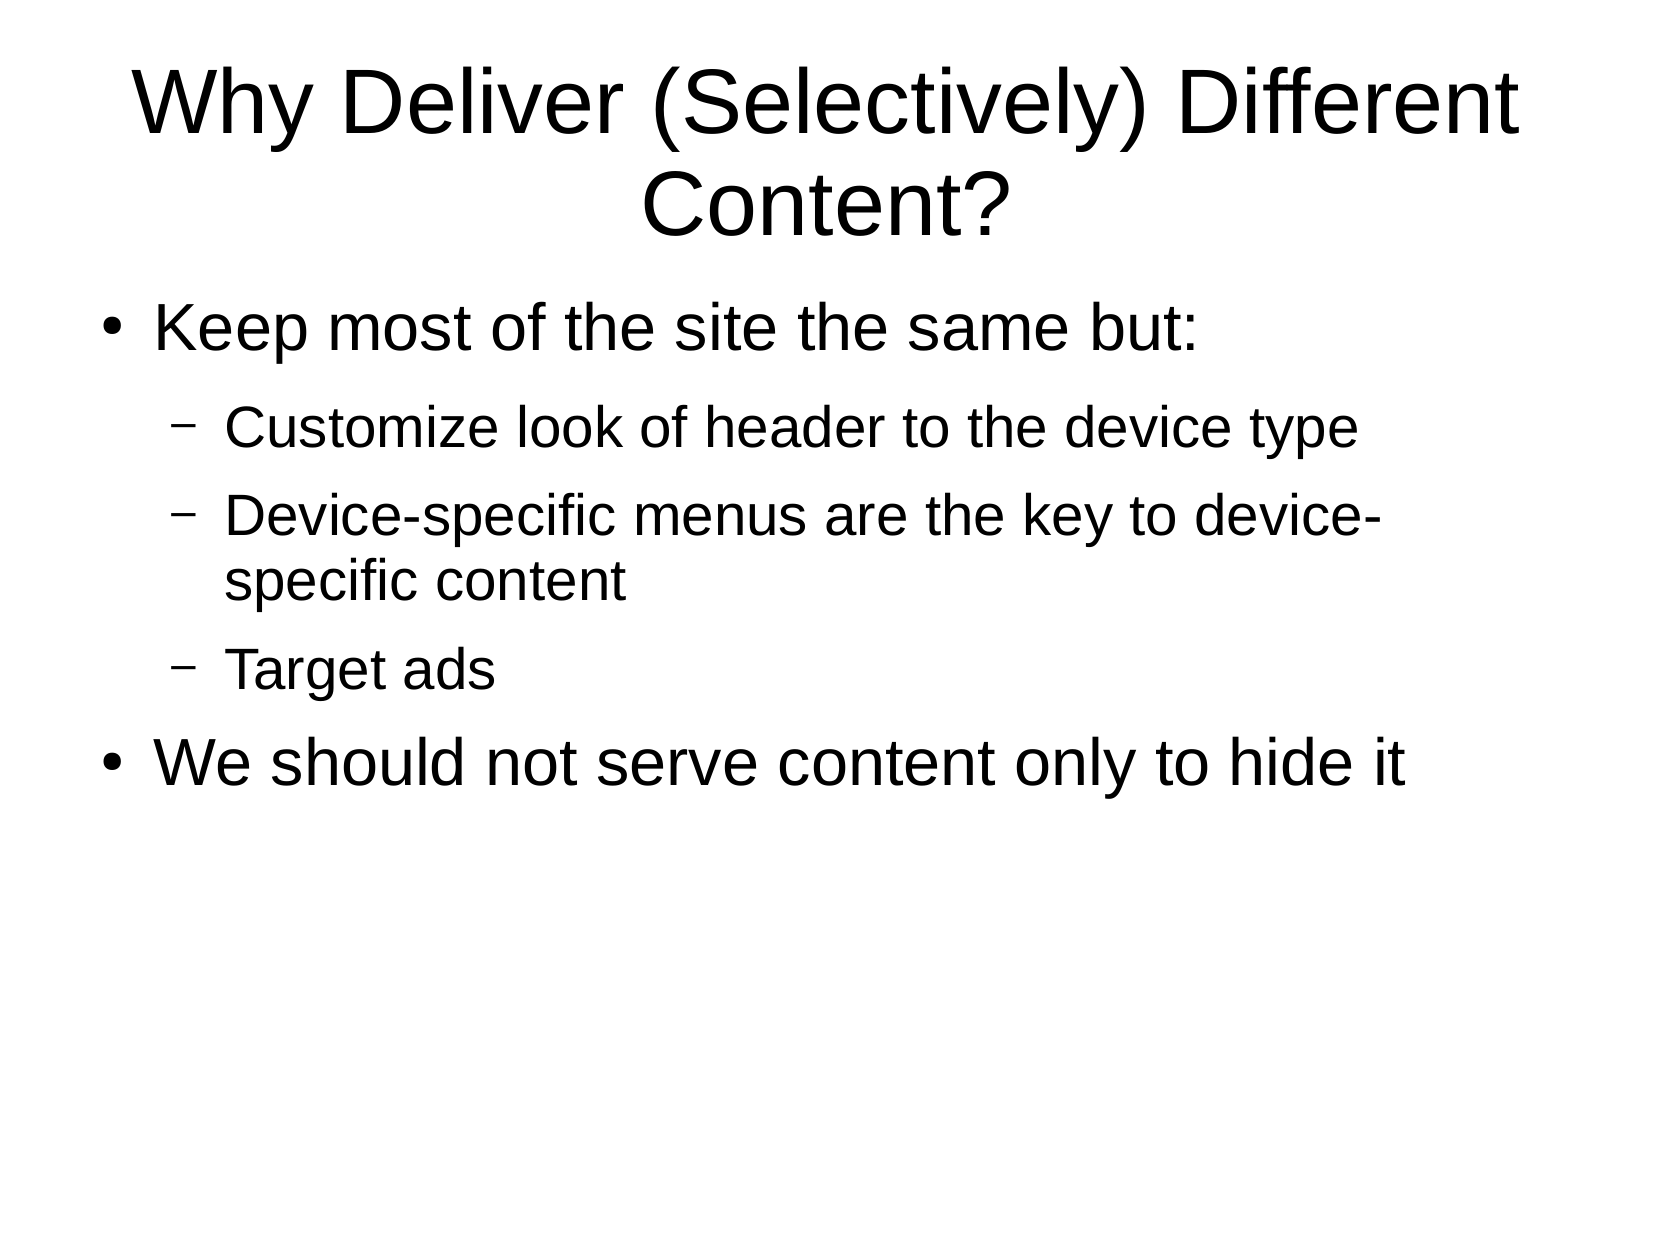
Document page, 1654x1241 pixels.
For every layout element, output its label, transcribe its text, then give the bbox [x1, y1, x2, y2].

list Keep most of the site the same but: Customize look of header to the device type Device-specific menus are the key to device-specific content Target ads We should not serve content only to hide it [82, 290, 1571, 1010]
title Why Deliver (Selectively) Different Content? [82, 49, 1571, 257]
